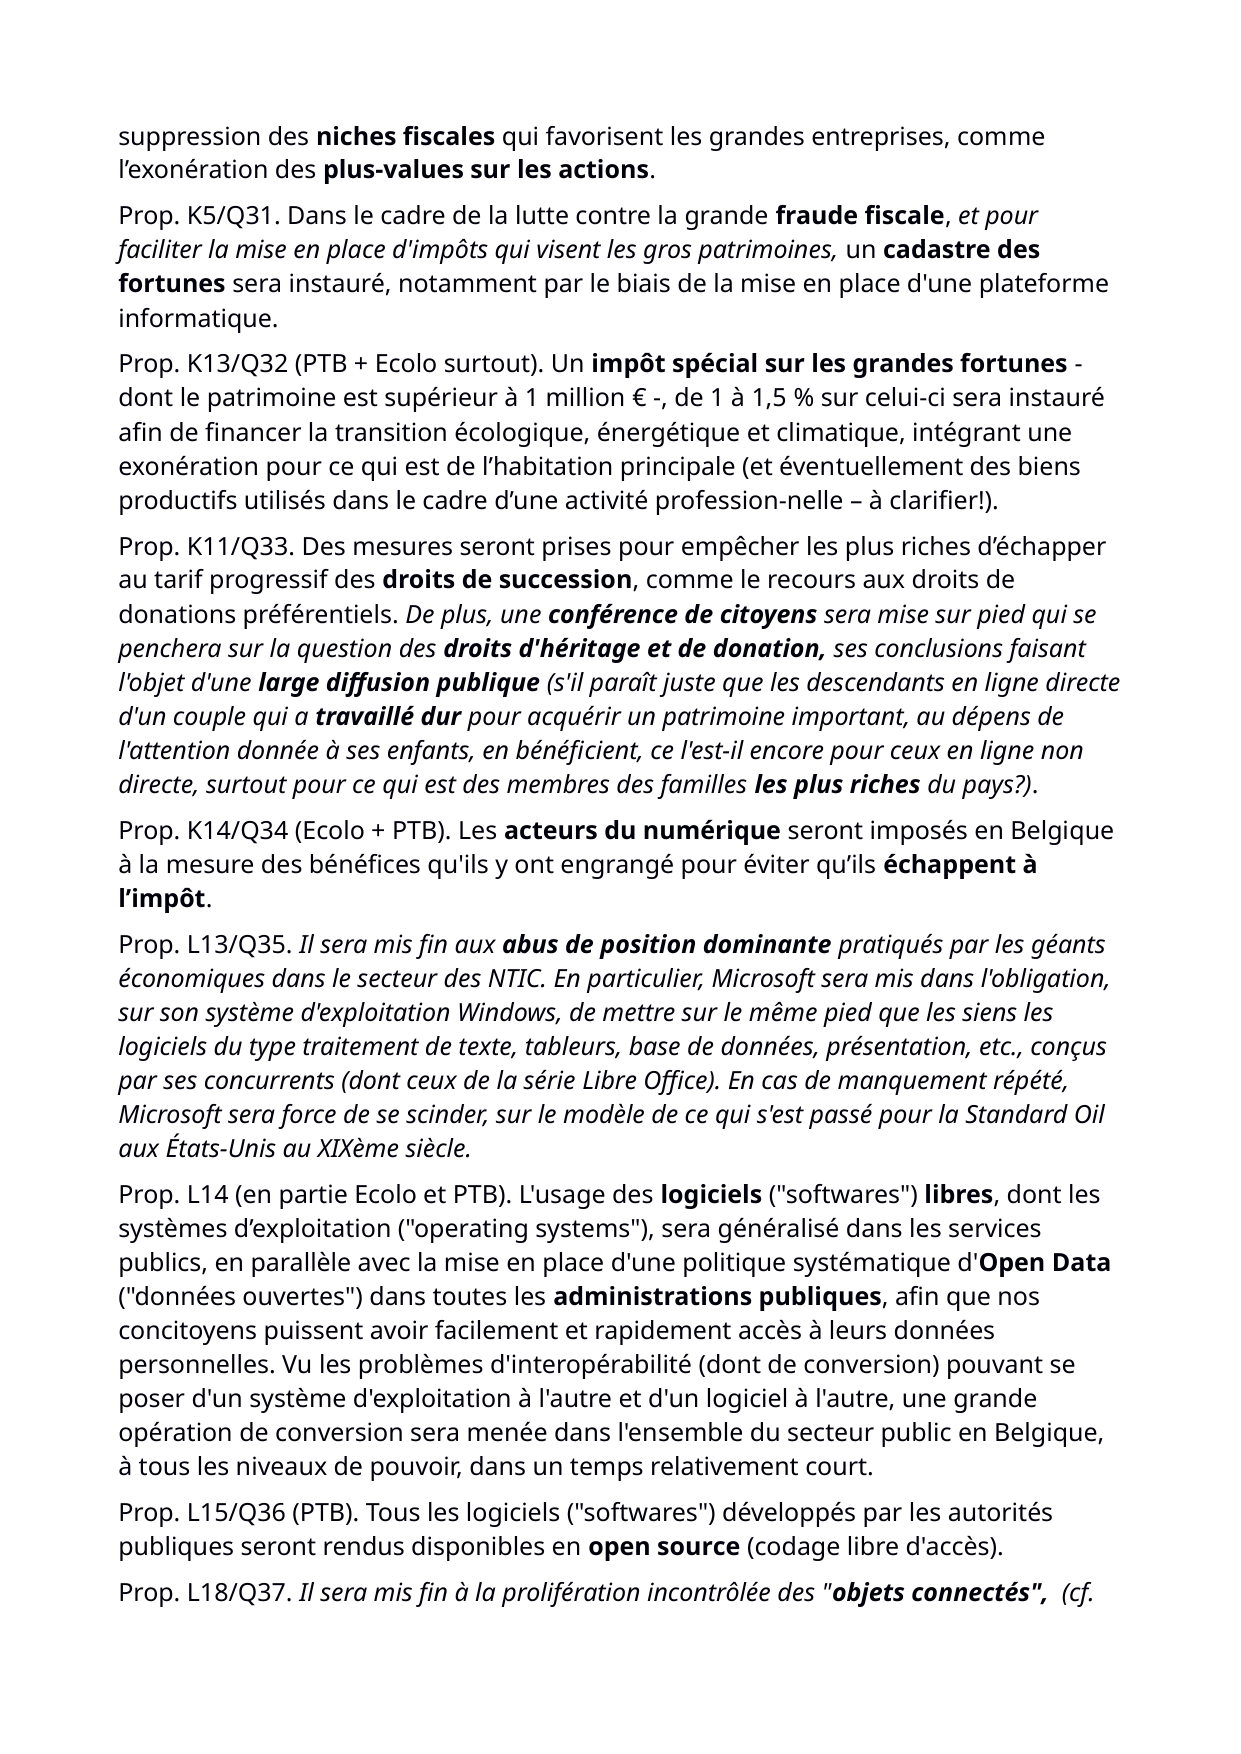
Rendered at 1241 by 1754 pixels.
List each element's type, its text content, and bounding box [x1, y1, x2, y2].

text suppression des niches fiscales qui favorisent les grandes entreprises, com­me l’exonération des plus-values sur les actions. [118, 118, 1122, 186]
text Prop. L14 (en partie Ecolo et PTB). L'usage des logiciels ("softwares") libres, dont les sys­tèmes d’exploitation ("operating systems"), sera généralisé dans les services publics, en parallèle avec la mise en place d'une politique systéma­tique d'Open Data ("données ouvertes") dans toutes les administrations publi­ques, afin que nos concitoyens puissent avoir facilement et rapidement accès à leurs données personnelles. Vu les problèmes d'interopérabilité (dont de conversion) pouvant se poser d'un système d'exploitation à l'autre et d'un logiciel à l'autre, une grande opération de conversion sera menée dans l'en­semble du secteur public en Belgique, à tous les niveaux de pouvoir, dans un temps relativement court. [118, 1177, 1122, 1483]
text Prop. K13/Q32 (PTB + Ecolo surtout). Un impôt spécial sur les grandes fortunes - dont le patrimoine est supérieur à 1 million € -, de 1 à 1,5 % sur celui-ci sera instauré afin de financer la transition écologique, énergétique et climatique, intégrant une exonération pour ce qui est de l’habitation principale (et éven­tuellement des biens productifs utilisés dans le cadre d’une activité profession-nelle – à clarifier!). [118, 346, 1122, 516]
text Prop. L15/Q36 (PTB). Tous les logiciels ("softwares") développés par les autorités publiques seront rendus disponibles en open sour­ce (codage libre d'accès). [118, 1495, 1122, 1563]
text Prop. L18/Q37. Il sera mis fin à la prolifération incontrôlée des "objets con­nectés", (cf. [118, 1575, 1122, 1609]
text Prop. K14/Q34 (Ecolo + PTB). Les acteurs du numérique seront imposés en Belgi­que à la mesure des bénéfices qu'ils y ont engrangé pour éviter qu’ils échap­pent à l’impôt. [118, 812, 1122, 914]
text Prop. L13/Q35. Il sera mis fin aux abus de position dominante pratiqués par les géants économiques dans le secteur des NTIC. En particulier, Microsoft sera mis dans l'obligation, sur son système d'exploitation Windows, de mettre sur le même pied que les siens les logiciels du type traitement de texte, tableurs, base de données, présentation, etc., conçus par ses concurrents (dont ceux de la série Libre Office). En cas de manquement répété, Microsoft sera force de se scinder, sur le modèle de ce qui s'est passé pour la Standard Oil aux États-Unis au XIXème siècle. [118, 926, 1122, 1165]
text Prop. K5/Q31. Dans le cadre de la lutte contre la grande fraude fiscale, et pour faciliter la mise en place d'impôts qui visent les gros patrimoines, un cadastre des fortunes sera instauré, notamment par le biais de la mise en place d'une plateforme informatique. [118, 198, 1122, 334]
text Prop. K11/Q33. Des mesures seront prises pour empêcher les plus riches d’échapper au tarif progressif des droits de succession, comme le recours aux droits de donations préférentiels. De plus, une conférence de citoyens sera mise sur pied qui se penchera sur la question des droits d'héritage et de donation, ses conclusi­ons faisant l'objet d'une large diffusion publique (s'il paraît juste que les des­cen­dants en ligne directe d'un couple qui a travaillé dur pour ac­qué­rir un patrimoi­ne important, au dépens de l'atten­tion donnée à ses enfants, en bénéfi­cient, ce l'est-il encore pour ceux en ligne non directe, surtout pour ce qui est des membres des familles les plus riches du pays?). [118, 528, 1122, 801]
